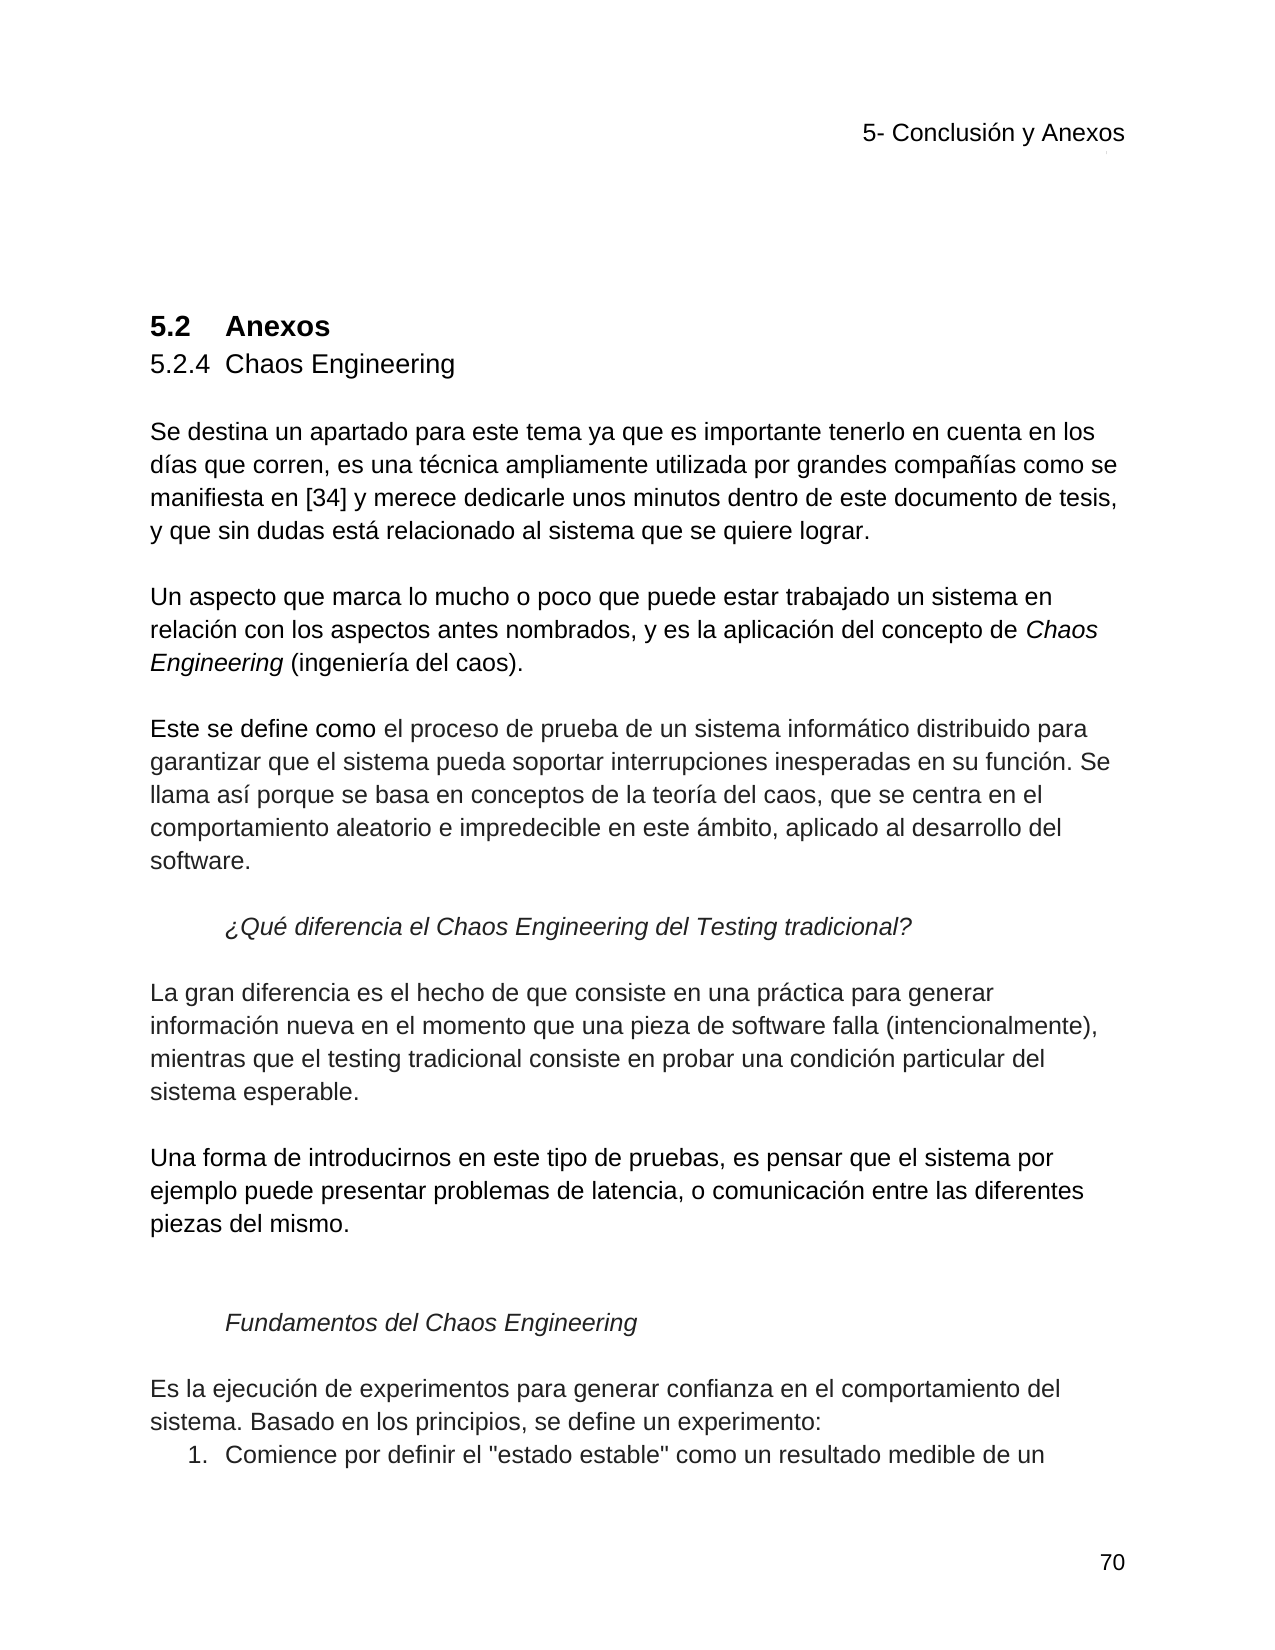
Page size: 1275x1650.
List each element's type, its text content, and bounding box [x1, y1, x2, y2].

text La gran diferencia es el hecho de que consiste en una práctica para generar información nueva en el momento que una pieza de software falla (intencionalmente), mientras que el testing tradicional consiste en probar una condición particular del sistema esperable. [150, 978, 1125, 1106]
text Se destina un apartado para este tema ya que es importante tenerlo en cuenta en los días que corren, es una técnica ampliamente utilizada por grandes compañías como se manifiesta en [34] y merece dedicarle unos minutos dentro de este documento de tesis, y que sin dudas está relacionado al sistema que se quiere lograr. [150, 417, 1125, 544]
text 5.2 Anexos [150, 309, 1125, 343]
text Un aspecto que marca lo mucho o poco que puede estar trabajado un sistema en relación con los aspectos antes nombrados, y es la aplicación del concepto de Chaos Engineering (ingeniería del caos). [150, 582, 1125, 676]
text Este se define como el proceso de prueba de un sistema informático distribuido para garantizar que el sistema pueda soportar interrupciones inesperadas en su función. Se llama así porque se basa en conceptos de la teoría del caos, que se centra en el comportamiento aleatorio e impredecible en este ámbito, aplicado al desarrollo del software. [150, 714, 1125, 874]
text ¿Qué diferencia el Chaos Engineering del Testing tradicional? [150, 912, 1125, 941]
list Comience por definir el "estado estable" como un resultado medible de un [187, 1440, 1125, 1469]
text Fundamentos del Chaos Engineering [150, 1308, 1125, 1337]
text 5.2.4 Chaos Engineering [150, 348, 1125, 379]
text Es la ejecución de experimentos para generar confianza en el comportamiento del sistema. Basado en los principios, se define un experimento: [150, 1374, 1125, 1436]
text Una forma de introducirnos en este tipo de pruebas, es pensar que el sistema por ejemplo puede presentar problemas de latencia, o comunicación entre las diferentes piezas del mismo. [150, 1143, 1125, 1238]
